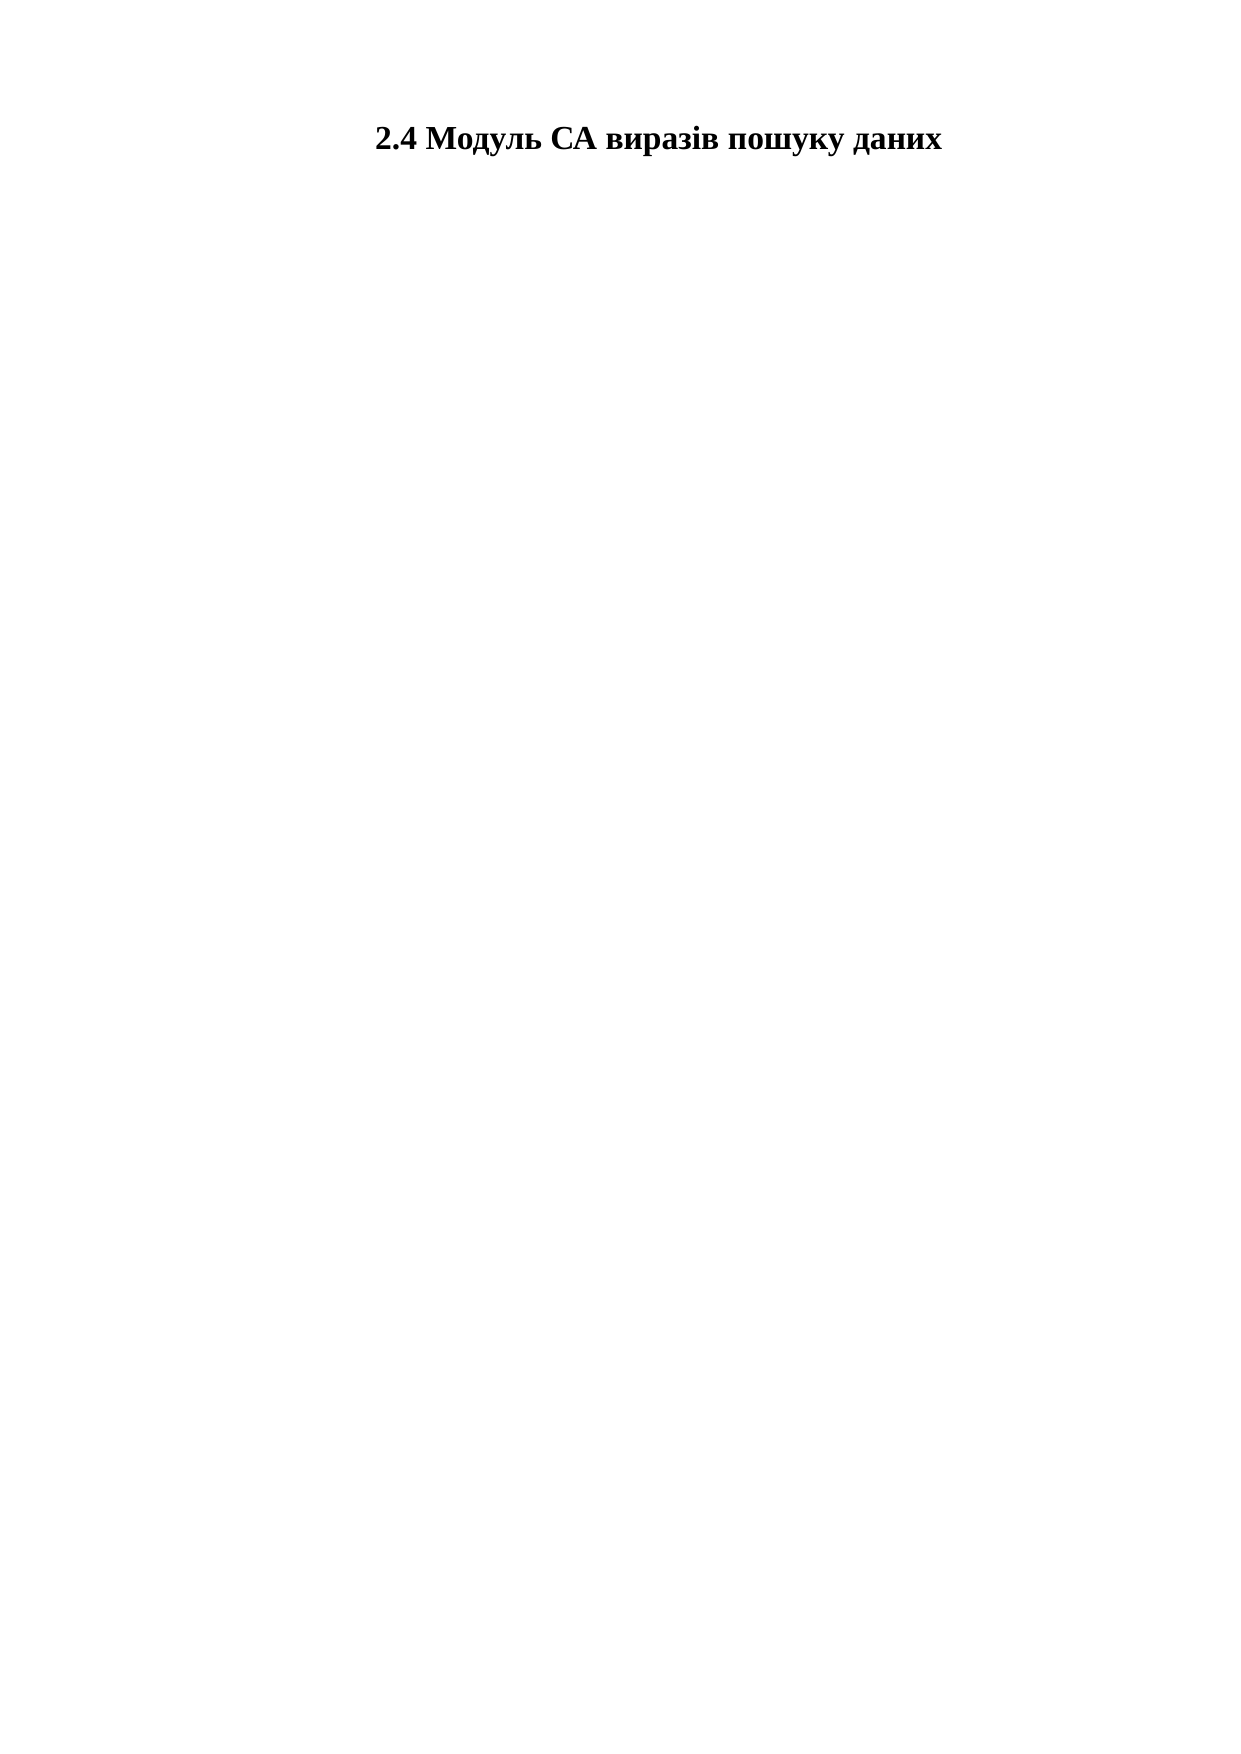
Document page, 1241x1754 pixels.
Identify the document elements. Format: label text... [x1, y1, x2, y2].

subtitle 2.4 Модуль СА виразів пошуку даних [118, 118, 1122, 157]
